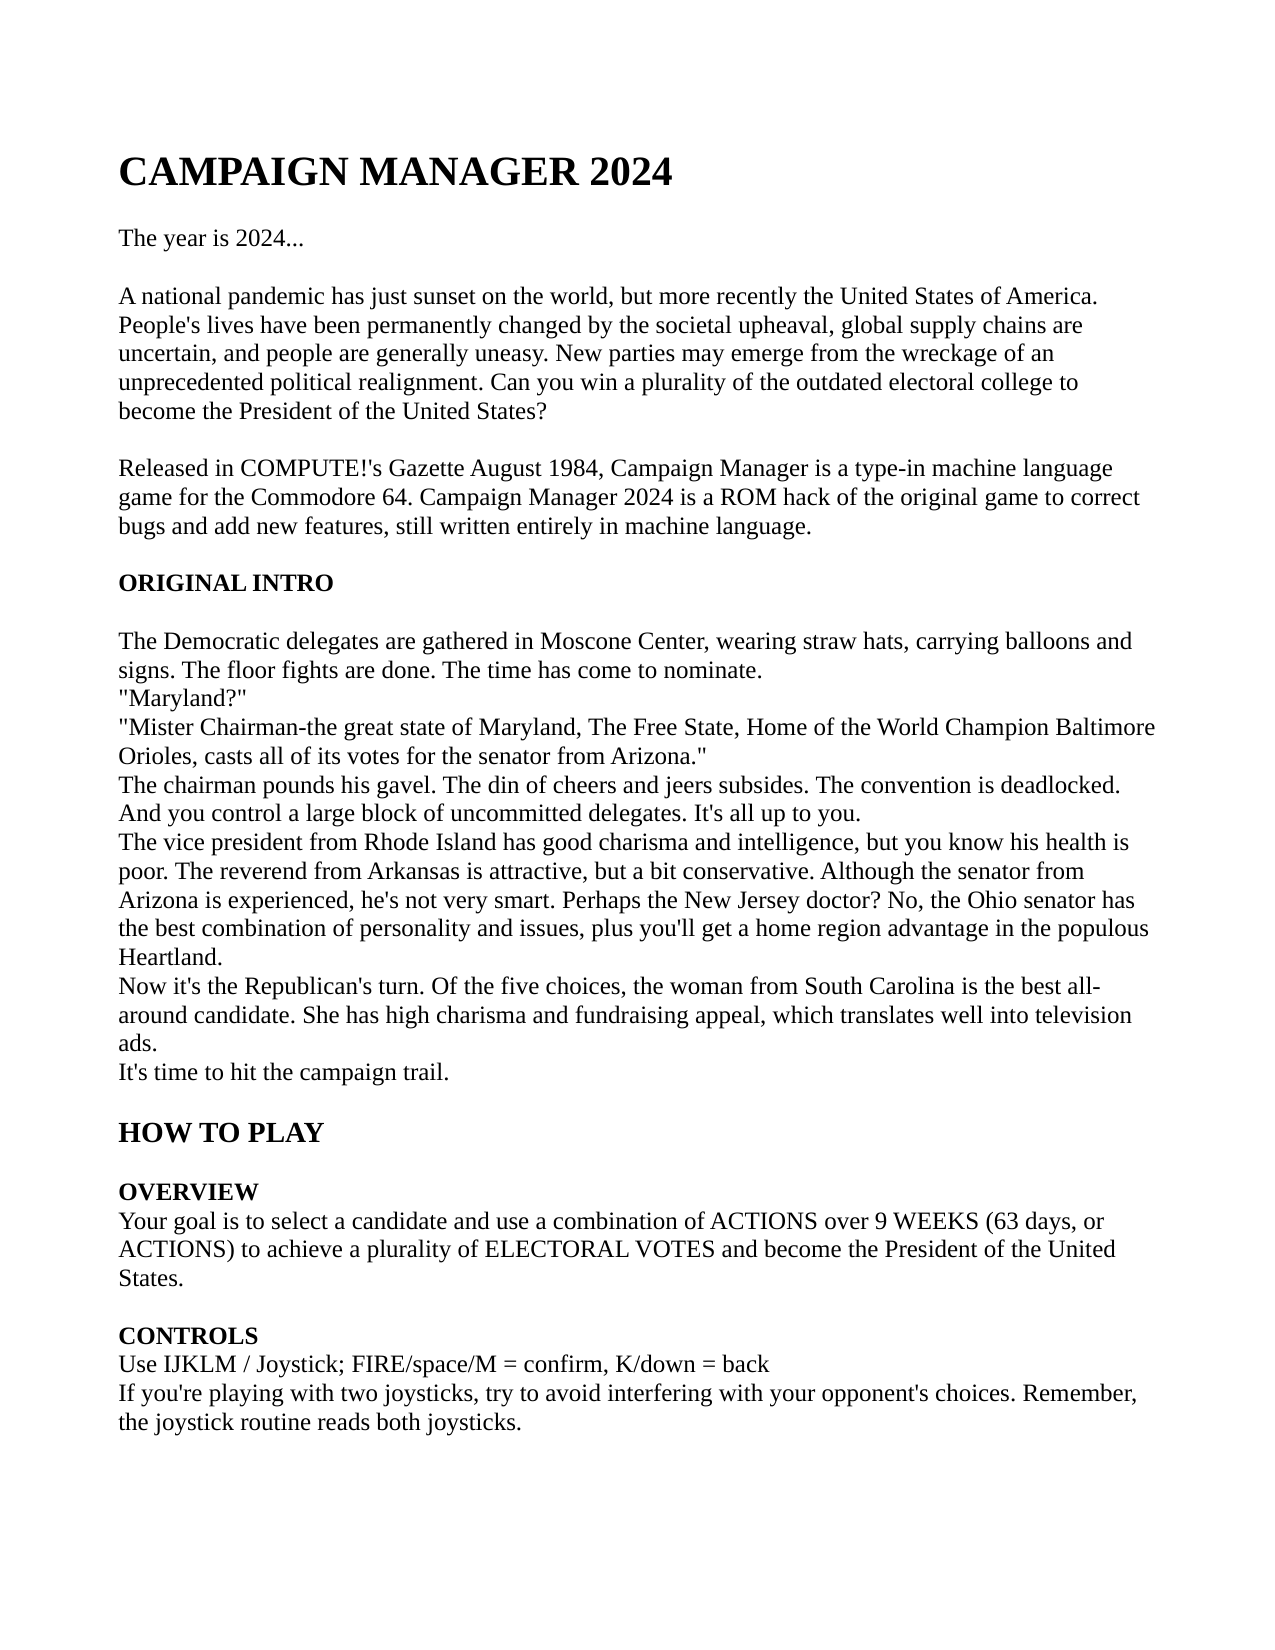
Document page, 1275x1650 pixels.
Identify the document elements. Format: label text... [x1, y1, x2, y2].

text CAMPAIGN MANAGER 2024 [118, 147, 1157, 195]
text "Maryland?" [118, 683, 1157, 712]
text CONTROLS [118, 1321, 1157, 1349]
text It's time to hit the campaign trail. [118, 1057, 1157, 1086]
text The vice president from Rhode Island has good charisma and intelligence, but you know his health is poor. The reverend from Arkansas is attractive, but a bit conservative. Although the senator from Arizona is experienced, he's not very smart. Perhaps the New Jersey doctor? No, the Ohio senator has the best combination of personality and issues, plus you'll get a home region advantage in the populous Heartland. [118, 827, 1157, 971]
text HOW TO PLAY [118, 1115, 1157, 1148]
text ORIGINAL INTRO [118, 568, 1157, 597]
text A national pandemic has just sunset on the world, but more recently the United States of America. People's lives have been permanently changed by the societal upheaval, global supply chains are uncertain, and people are generally uneasy. New parties may emerge from the wreckage of an unprecedented political realignment. Can you win a plurality of the outdated electoral college to become the President of the United States? [118, 281, 1157, 425]
text "Mister Chairman-the great state of Maryland, The Free State, Home of the World Champion Baltimore Orioles, casts all of its votes for the senator from Arizona." [118, 712, 1157, 770]
text If you're playing with two joysticks, try to avoid interfering with your opponent's choices. Remember, the joystick routine reads both joysticks. [118, 1378, 1157, 1436]
text Use IJKLM / Joystick; FIRE/space/M = confirm, K/down = back [118, 1349, 1157, 1378]
text Now it's the Republican's turn. Of the five choices, the woman from South Carolina is the best all-around candidate. She has high charisma and fundraising appeal, which translates well into television ads. [118, 971, 1157, 1057]
text OVERVIEW [118, 1177, 1157, 1206]
text The year is 2024... [118, 223, 1157, 252]
text The chairman pounds his gavel. The din of cheers and jeers subsides. The convention is deadlocked. And you control a large block of uncommitted delegates. It's all up to you. [118, 770, 1157, 827]
text Released in COMPUTE!'s Gazette August 1984, Campaign Manager is a type-in machine language game for the Commodore 64. Campaign Manager 2024 is a ROM hack of the original game to correct bugs and add new features, still written entirely in machine language. [118, 453, 1157, 540]
text The Democratic delegates are gathered in Moscone Center, wearing straw hats, carrying balloons and signs. The floor fights are done. The time has come to nominate. [118, 626, 1157, 683]
text Your goal is to select a candidate and use a combination of ACTIONS over 9 WEEKS (63 days, or ACTIONS) to achieve a plurality of ELECTORAL VOTES and become the President of the United States. [118, 1206, 1157, 1292]
